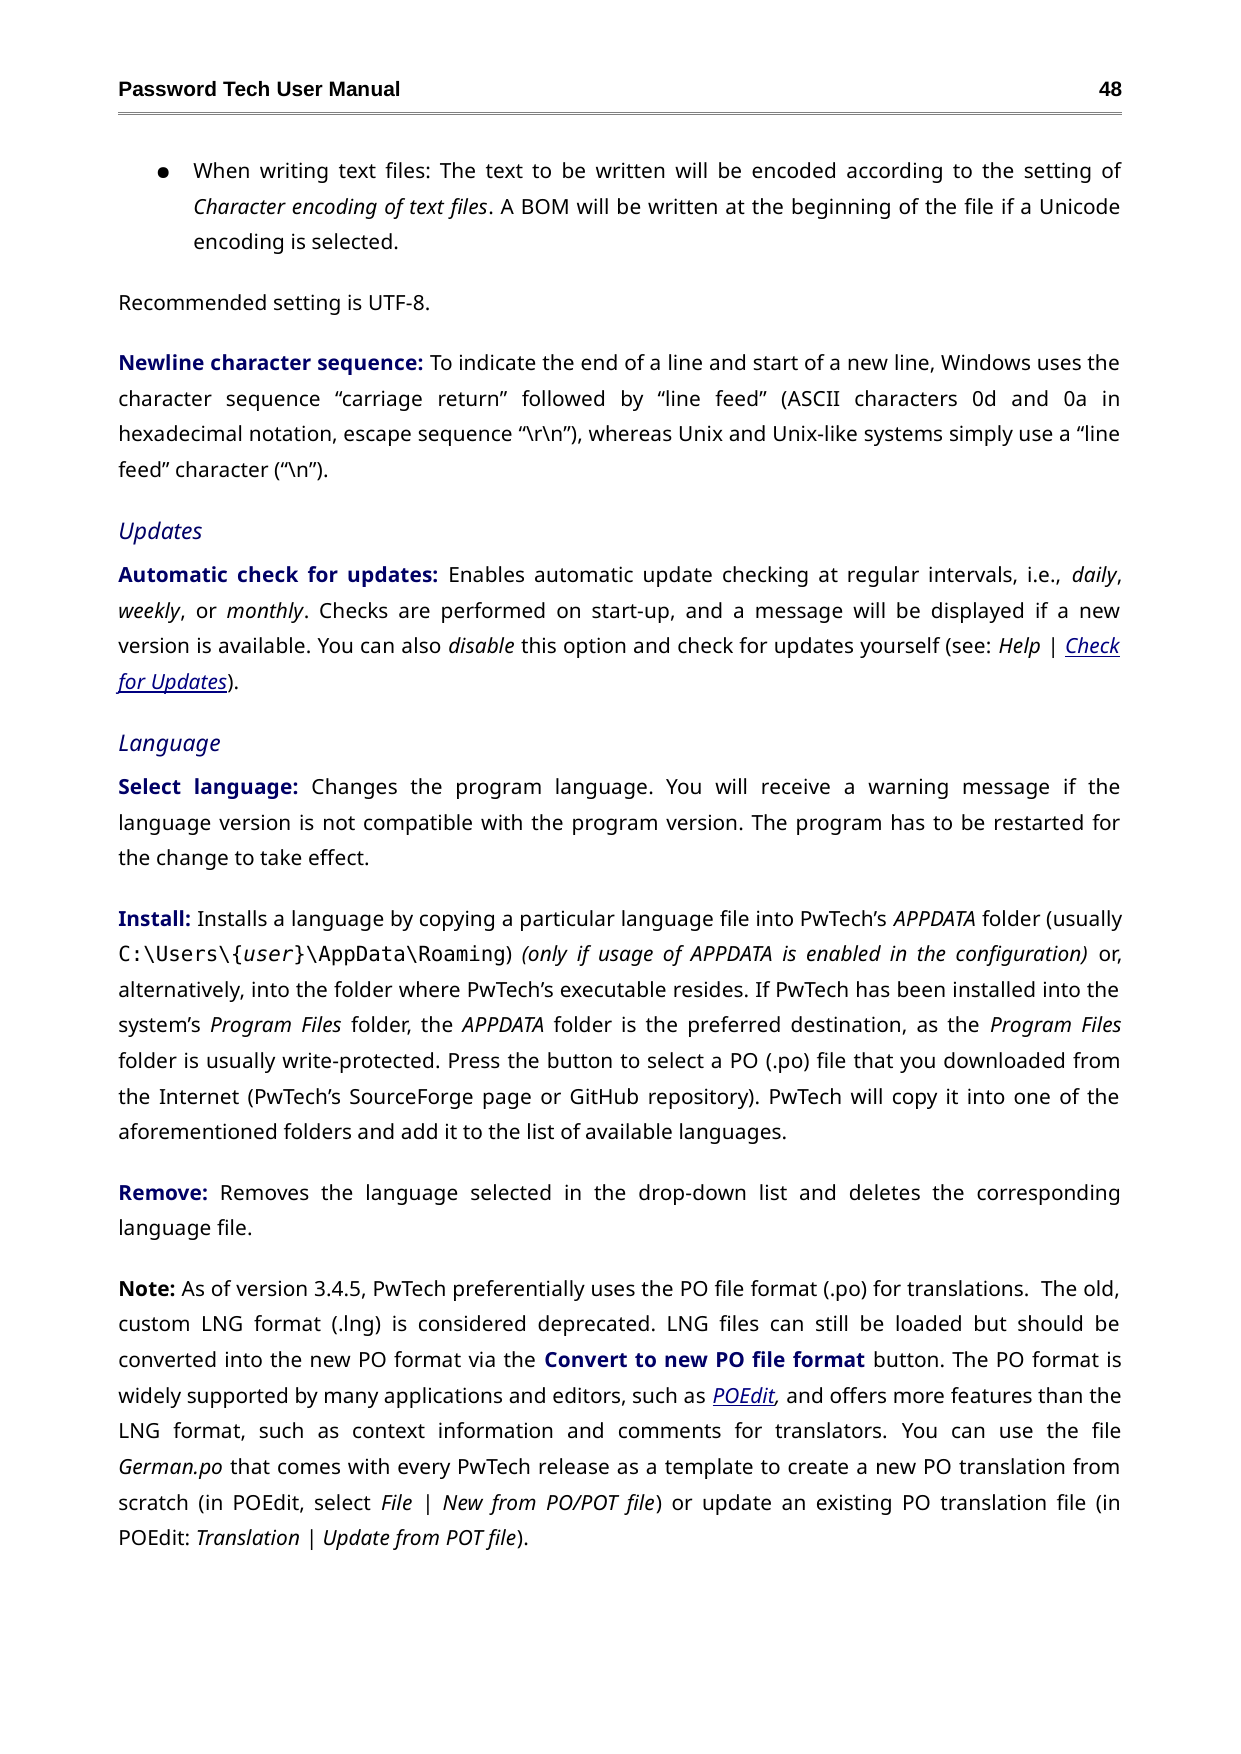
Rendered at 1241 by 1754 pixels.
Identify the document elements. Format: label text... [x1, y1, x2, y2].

text Select language: Changes the program language. You will receive a warning message if the language version is not compatible with the program version. The program has to be restarted for the change to take effect. [118, 772, 1122, 872]
text Install: Installs a language by copying a particular language file into PwTech’s APPDATA folder (usually C:\Users\{user}\AppData\Roaming) (only if usage of APPDATA is enabled in the configuration) or, alternatively, into the folder where PwTech’s executable resides. If PwTech has been installed into the system’s Program Files folder, the APPDATA folder is the preferred destination, as the Program Files folder is usually write-protected. Press the button to select a PO (.po) file that you downloaded from the Internet (PwTech’s SourceForge page or GitHub repository). PwTech will copy it into one of the aforementioned folders and add it to the list of available languages. [118, 903, 1122, 1146]
text Note: As of version 3.4.5, PwTech preferentially uses the PO file format (.po) for translations. The old, custom LNG format (.lng) is considered deprecated. LNG files can still be loaded but should be converted into the new PO format via the Convert to new PO file format button. The PO format is widely supported by many applications and editors, such as POEdit, and offers more features than the LNG format, such as context information and comments for translators. You can use the file German.po that comes with every PwTech release as a template to create a new PO translation from scratch (in POEdit, select File | New from PO/POT file) or update an existing PO translation file (in POEdit: Translation | Update from POT file). [118, 1274, 1122, 1552]
text Remove: Removes the language selected in the drop-down list and deletes the corresponding language file. [118, 1178, 1122, 1242]
text Recommended setting is UTF-8. [118, 288, 1122, 316]
subtitle Updates [118, 515, 1122, 546]
list When writing text files: The text to be written will be encoded according to the setting of Character encoding of text files. A BOM will be written at the beginning of the file if a Unicode encoding is selected. [156, 156, 1122, 256]
text Automatic check for updates: Enables automatic update checking at regular intervals, i.e., daily, weekly, or monthly. Checks are performed on start-up, and a message will be displayed if a new version is available. You can also disable this option and check for updates yourself (see: Help | Check for Updates). [118, 560, 1122, 695]
subtitle Language [118, 727, 1122, 758]
text Newline character sequence: To indicate the end of a line and start of a new line, Windows uses the character sequence “carriage return” followed by “line feed” (ASCII characters 0d and 0a in hexadecimal notation, escape sequence “\r\n”), whereas Unix and Unix-like systems simply use a “line feed” character (“\n”). [118, 348, 1122, 483]
